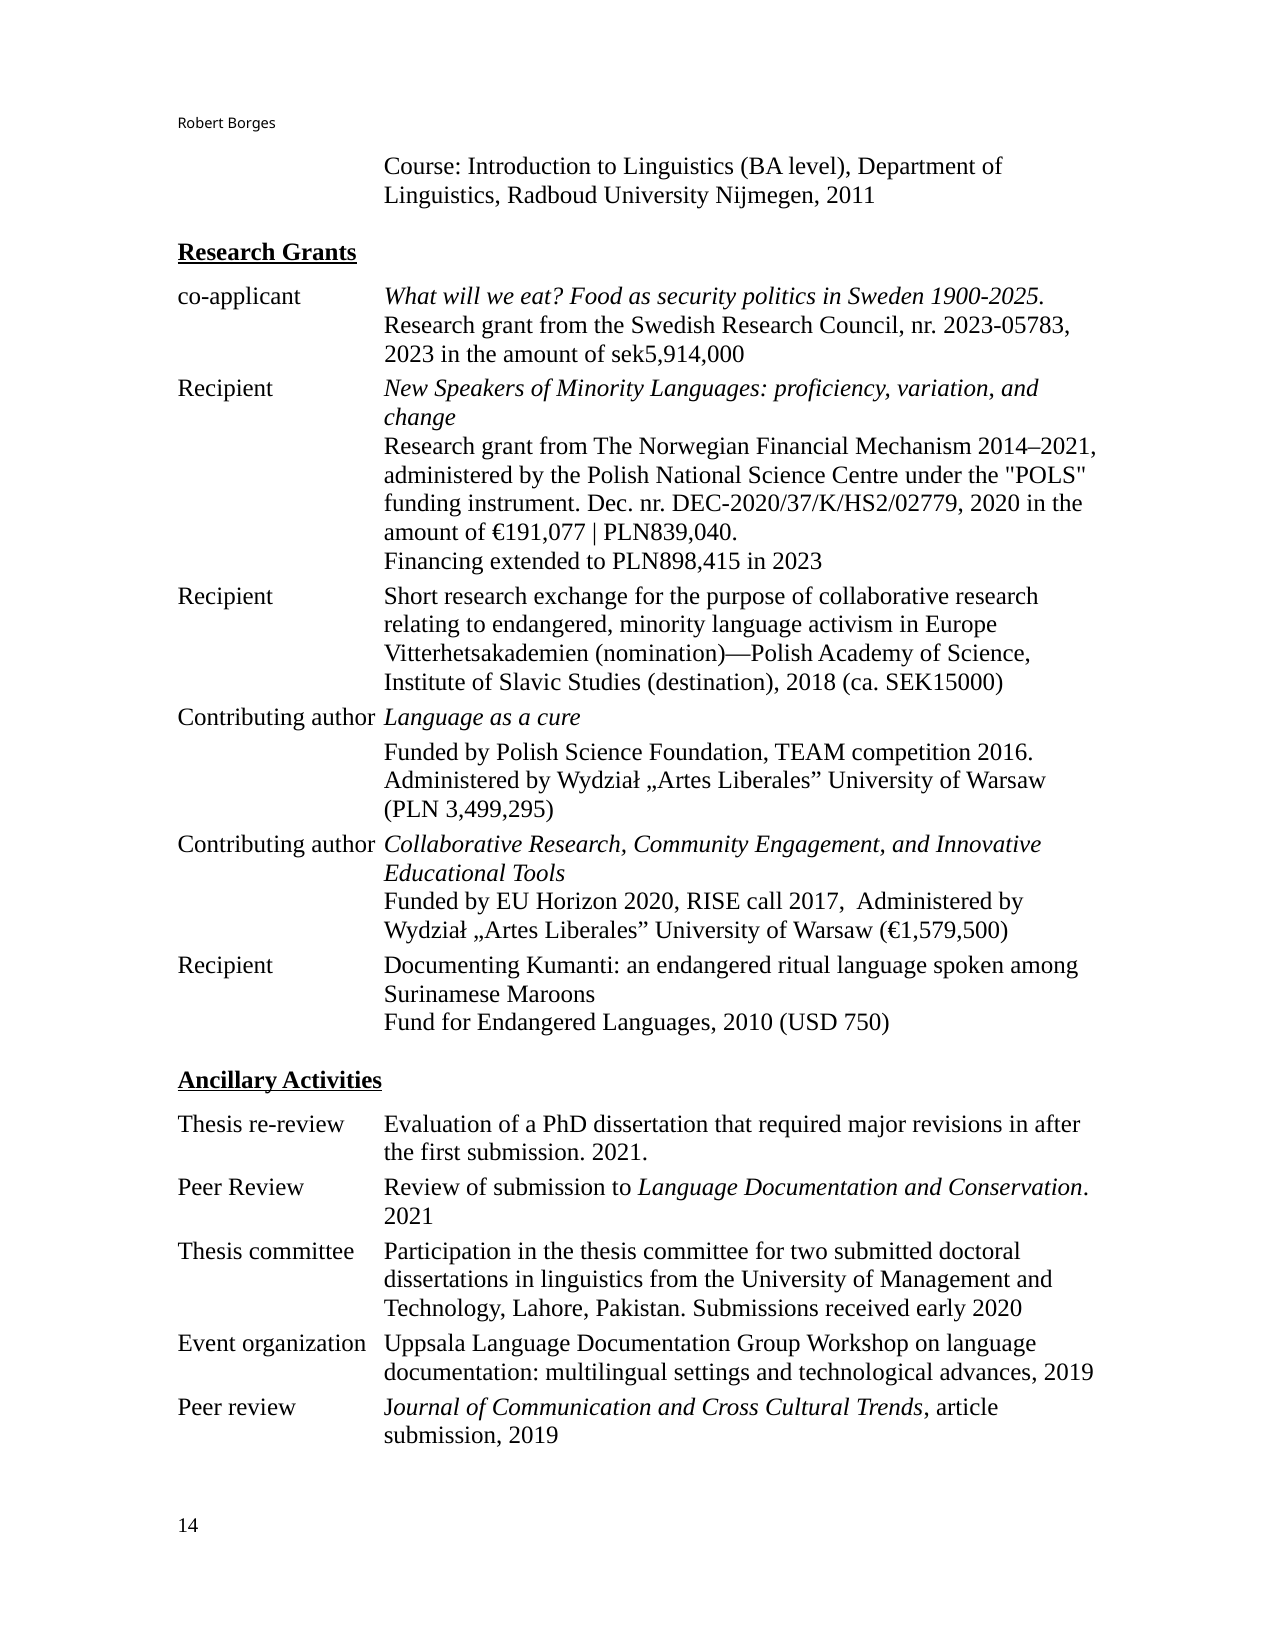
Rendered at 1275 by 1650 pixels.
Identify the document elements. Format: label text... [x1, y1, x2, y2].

text Vitterhetsakademien (nomination)—Polish Academy of Science, Institute of Slavic Studies (destination), 2018 (ca. SEK15000) [177, 638, 1098, 696]
text Event organization Uppsala Language Documentation Group Workshop on language documentation: multilingual settings and technological advances, 2019 [177, 1328, 1098, 1386]
text Research grant from the Swedish Research Council, nr. 2023-05783, 2023 in the amount of sek5,914,000 [177, 310, 1098, 367]
text Contributing author Collaborative Research, Community Engagement, and Innovative Educational Tools [177, 829, 1098, 886]
text Research Grants [177, 237, 1098, 266]
text Fund for Endangered Languages, 2010 (USD 750) [177, 1007, 1098, 1036]
text Peer Review Review of submission to Language Documentation and Conservation. 2021 [177, 1172, 1098, 1230]
text Peer review Journal of Communication and Cross Cultural Trends, article submission, 2019 [177, 1392, 1098, 1449]
text Recipient Short research exchange for the purpose of collaborative research relating to endangered, minority language activism in Europe [177, 581, 1098, 638]
text Financing extended to PLN898,415 in 2023 [177, 546, 1275, 575]
text Contributing author Language as a cure [177, 702, 1098, 731]
text Thesis re-review Evaluation of a PhD dissertation that required major revisions in after the first submission. 2021. [177, 1109, 1098, 1166]
text co-applicant What will we eat? Food as security politics in Sweden 1900-2025. [177, 281, 1098, 310]
text Recipient Documenting Kumanti: an endangered ritual language spoken among Surinamese Maroons [177, 950, 1098, 1007]
text Thesis committee Participation in the thesis committee for two submitted doctoral dissertations in linguistics from the University of Management and Technology, Lahore, Pakistan. Submissions received early 2020 [177, 1236, 1098, 1322]
text Recipient New Speakers of Minority Languages: proficiency, variation, and change [177, 373, 1098, 431]
text Funded by Polish Science Foundation, TEAM competition 2016. Administered by Wydział „Artes Liberales” University of Warsaw (PLN 3,499,295) [177, 737, 1098, 823]
text Research grant from The Norwegian Financial Mechanism 2014–2021, administered by the Polish National Science Centre under the "POLS" funding instrument. Dec. nr. DEC-2020/37/K/HS2/02779, 2020 in the amount of €191,077 | PLN839,040. [177, 431, 1098, 546]
text Ancillary Activities [177, 1065, 1098, 1094]
text Funded by EU Horizon 2020, RISE call 2017, Administered by Wydział „Artes Liberales” University of Warsaw (€1,579,500) [177, 886, 1098, 944]
text Course: Introduction to Linguistics (BA level), Department of Linguistics, Radboud University Nijmegen, 2011 [177, 151, 1098, 209]
